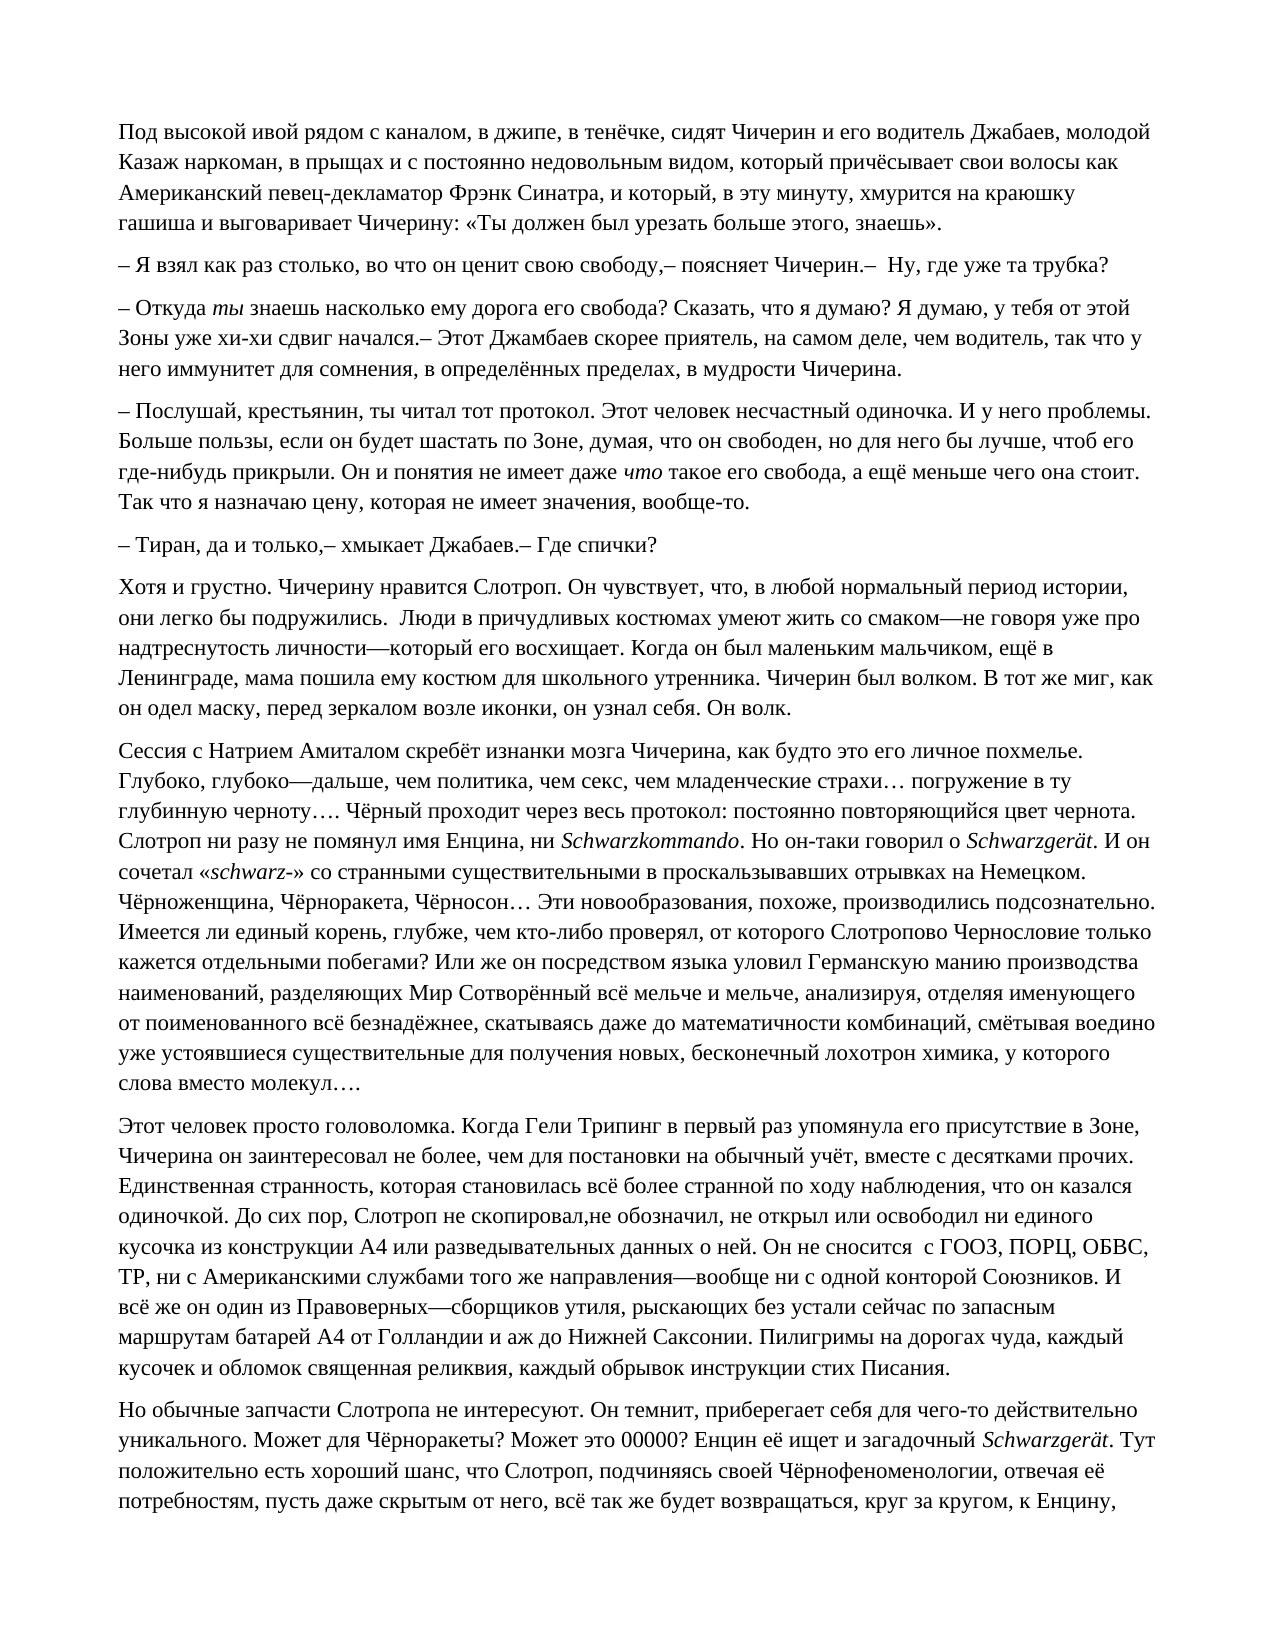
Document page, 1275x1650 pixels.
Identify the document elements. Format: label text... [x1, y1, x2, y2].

text Хотя и грустно. Чичерину нравится Слотроп. Он чувствует, что, в любой нормальный период истории, они легко бы подружились. Люди в причудливых костюмах умеют жить со смаком—не говоря уже про надтреснутость личности—который его восхищает. Когда он был маленьким мальчиком, ещё в Ленинграде, мама пошила ему костюм для школьного утренника. Чичерин был волком. В тот же миг, как он одел маску, перед зеркалом возле иконки, он узнал себя. Он волк. [118, 573, 1157, 721]
text – Откуда ты знаешь насколько ему дорога его свобода? Сказать, что я думаю? Я думаю, у тебя от этой Зоны уже хи-хи сдвиг начался.– Этот Джамбаев скорее приятель, на самом деле, чем водитель, так что у него иммунитет для сомнения, в определённых пределах, в мудрости Чичерина. [118, 294, 1157, 381]
text Сессия с Натрием Амиталом скребёт изнанки мозга Чичерина, как будто это его личное похмелье. Глубоко, глубоко—дальше, чем политика, чем секс, чем младенческие страхи… погружение в ту глубинную черноту…. Чёрный проходит через весь протокол: постоянно повторяющийся цвет чернота. Слотроп ни разу не помянул имя Енцина, ни Schwarzkommando. Но он-таки говорил о Schwarzgerät. И он сочетал «schwarz-» со странными существительными в проскальзывавших отрывках на Немецком. Чёрноженщина, Чёрноракета, Чёрносон… Эти новообразования, похоже, производились подсознательно. Имеется ли единый корень, глубже, чем кто-либо проверял, от которого Слотропово Чернословие только кажется отдельными побегами? Или же он посредством языка уловил Германскую манию производства наименований, разделяющих Мир Сотворённый всё мельче и мельче, анализируя, отделяя именующего от поименованного всё безнадёжнее, скатываясь даже до математичности комбинаций, смётывая воедино уже устоявшиеся существительные для получения новых, бесконечный лохотрон химика, у которого слова вместо молекул…. [118, 737, 1157, 1096]
text Этот человек просто головоломка. Когда Гели Трипинг в первый раз упомянула его присутствие в Зоне, Чичерина он заинтересовал не более, чем для постановки на обычный учёт, вместе с десятками прочих. Единственная странность, которая становилась всё более странной по ходу наблюдения, что он казался одиночкой. До сих пор, Слотроп не скопировал,не обозначил, не открыл или освободил ни единого кусочка из конструкции А4 или разведывательных данных о ней. Он не сносится с ГООЗ, ПОРЦ, ОБВС, ТР, ни с Американскими службами того же направления—вообще ни с одной конторой Союзников. И всё же он один из Правоверных—сборщиков утиля, рыскающих без устали сейчас по запасным маршрутам батарей А4 от Голландии и аж до Нижней Саксонии. Пилигримы на дорогах чуда, каждый кусочек и обломок священная реликвия, каждый обрывок инструкции стих Писания. [118, 1112, 1157, 1380]
text – Тиран, да и только,– хмыкает Джабаев.– Где спички? [118, 531, 1157, 557]
text Но обычные запчасти Слотропа не интересуют. Он темнит, приберегает себя для чего-то действительно уникального. Может для Чёрноракеты? Может это 00000? Енцин её ищет и загадочный Schwarzgerät. Тут положительно есть хороший шанс, что Слотроп, подчиняясь своей Чёрнофеноменологии, отвечая её потребностям, пусть даже скрытым от него, всё так же будет возвращаться, круг за кругом, к Енцину, [118, 1396, 1157, 1513]
text Под высокой ивой рядом с каналом, в джипе, в тенёчке, сидят Чичерин и его водитель Джабаев, молодой Казаж наркоман, в прыщах и с постоянно недовольным видом, который причёсывает свои волосы как Американский певец-декламатор Фрэнк Синатра, и который, в эту минуту, хмурится на краюшку гашиша и выговаривает Чичерину: «Ты должен был урезать больше этого, знаешь». [118, 118, 1157, 235]
text – Послушай, крестьянин, ты читал тот протокол. Этот человек несчастный одиночка. И у него проблемы. Больше пользы, если он будет шастать по Зоне, думая, что он свободен, но для него бы лучше, чтоб его где-нибудь прикрыли. Он и понятия не имеет даже что такое его свобода, а ещё меньше чего она стоит. Так что я назначаю цену, которая не имеет значения, вообще-то. [118, 397, 1157, 514]
text – Я взял как раз столько, во что он ценит свою свободу,– поясняет Чичерин.– Ну, где уже та трубка? [118, 251, 1157, 278]
